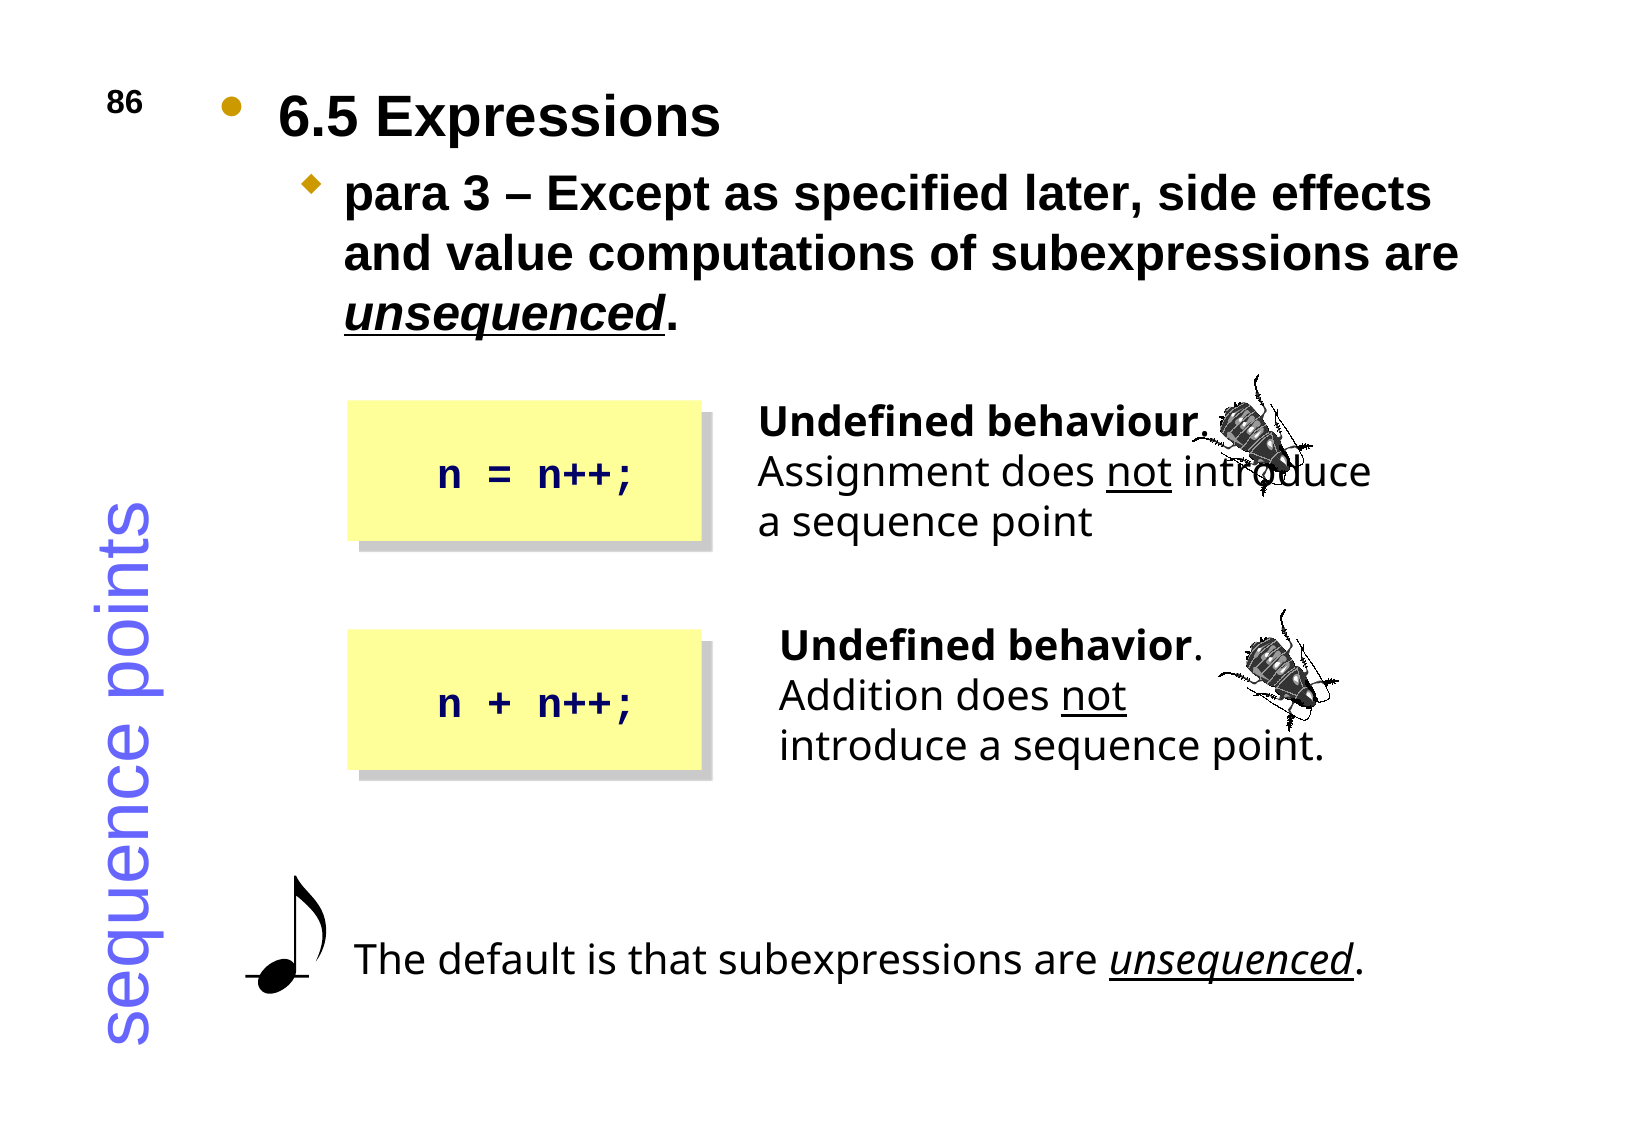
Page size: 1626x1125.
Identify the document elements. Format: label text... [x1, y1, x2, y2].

text_box [1262, 467, 1269, 479]
text_box [1280, 445, 1298, 456]
text_box [1220, 402, 1291, 471]
text_box The default is that subexpressions are unsequenced. [339, 925, 1465, 991]
text_box [1243, 637, 1317, 707]
list 6.5 Expressions para 3 – Except as specified later, side effects and value computations of subexpressions are unsequenced. [206, 70, 1536, 1071]
text_box n = n++; [347, 400, 702, 541]
text_box [1288, 699, 1296, 714]
text_box Undefined behaviour. Assignment does not introduce a sequence point [742, 387, 1393, 553]
text_box [1306, 680, 1324, 691]
title sequence points [50, 187, 188, 1063]
text_box n + n++; [347, 629, 702, 770]
text_box [245, 875, 327, 994]
text_box Undefined behavior. Addition does not introduce a sequence point. [764, 611, 1499, 777]
